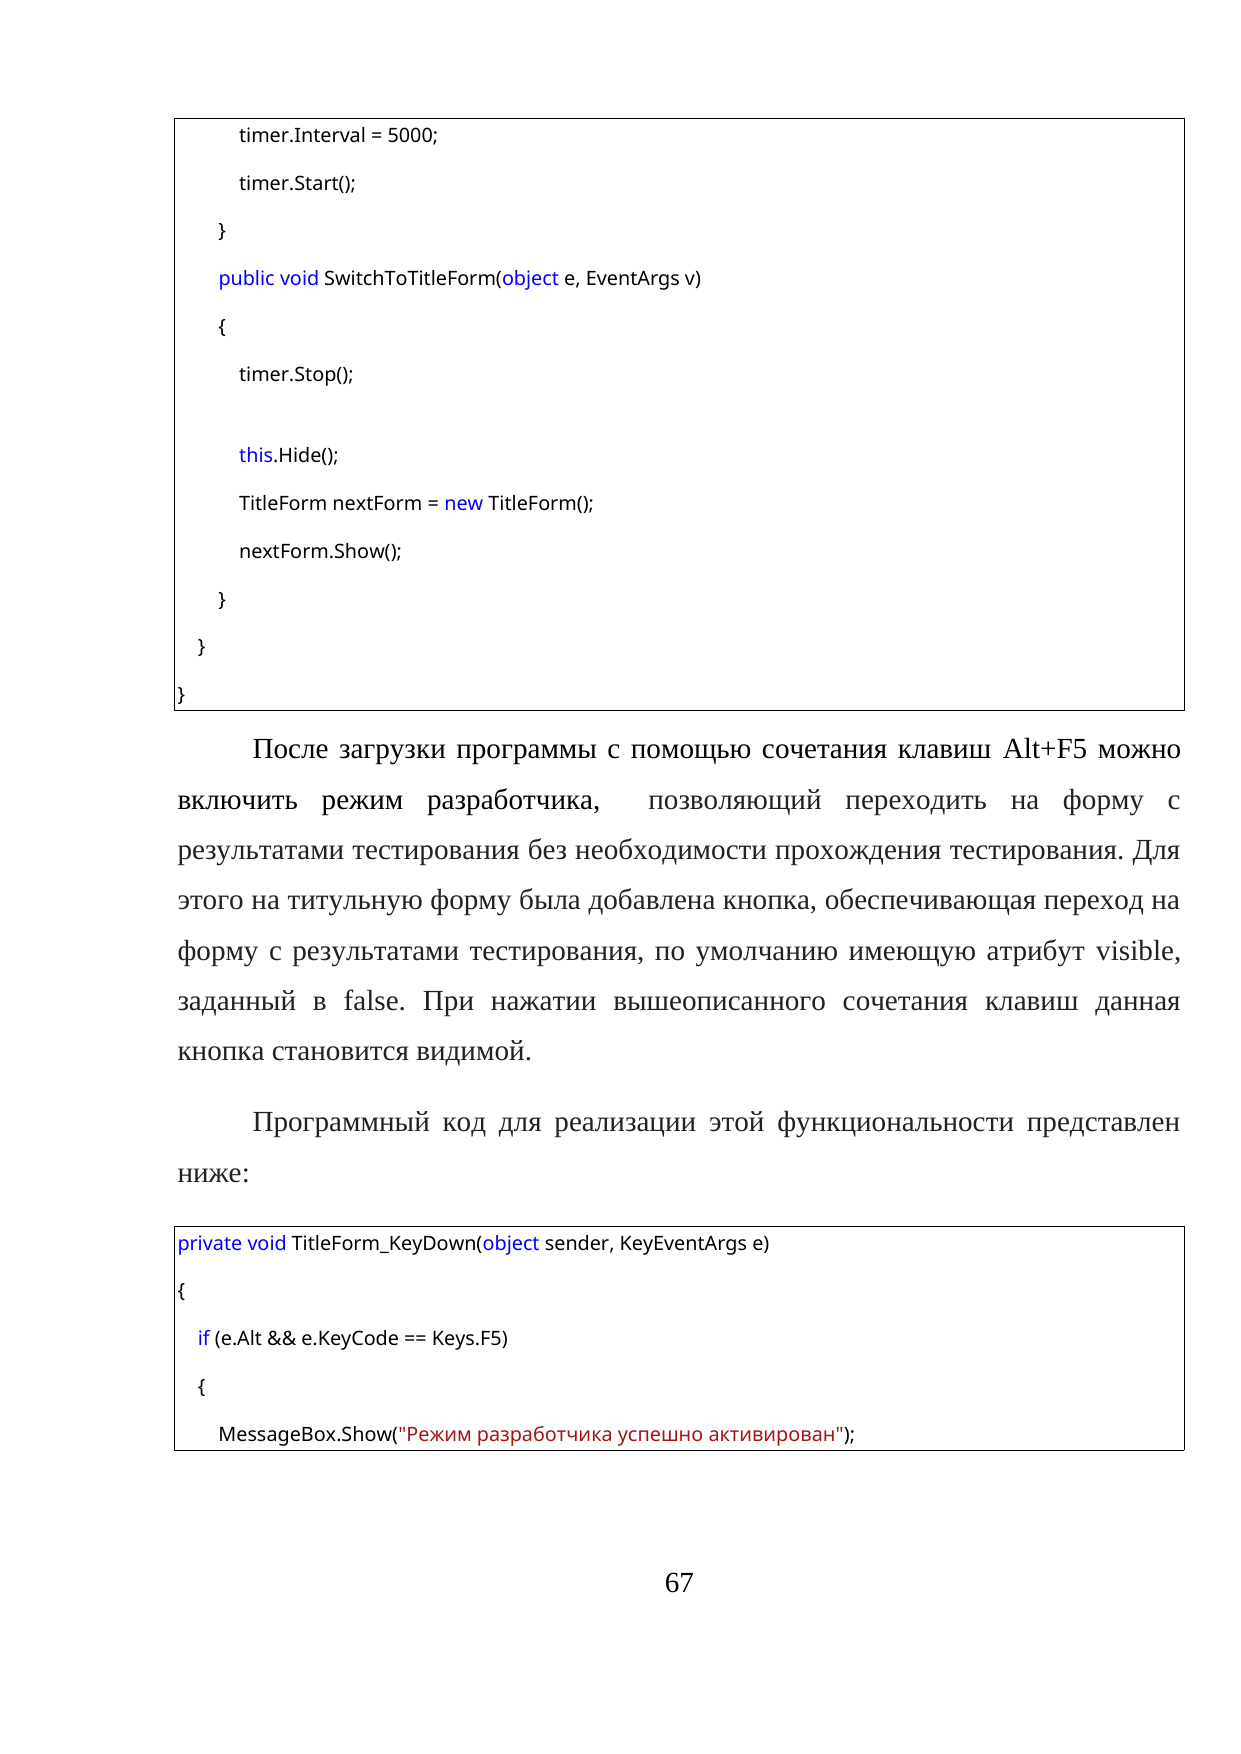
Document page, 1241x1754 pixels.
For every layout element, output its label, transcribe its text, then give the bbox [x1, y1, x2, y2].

text TitleForm nextForm = new TitleForm(); [175, 486, 1184, 516]
text Программный код для реализации этой функциональности представлен ниже: [177, 1104, 1181, 1188]
text timer.Start(); [175, 166, 1184, 196]
text MessageBox.Show("Режим разработчика успешно активирован"); [175, 1417, 1184, 1450]
text this.Hide(); [175, 438, 1184, 468]
text { [175, 1369, 1184, 1399]
text { [175, 309, 1184, 339]
text private void TitleForm_KeyDown(object sender, KeyEventArgs e) [175, 1227, 1184, 1256]
text } [175, 582, 1184, 612]
text } [175, 630, 1184, 660]
text timer.Stop(); [175, 357, 1184, 421]
text if (e.Alt && e.KeyCode == Keys.F5) [175, 1322, 1184, 1352]
text public void SwitchToTitleForm(object e, EventArgs v) [175, 262, 1184, 292]
text nextForm.Show(); [175, 534, 1184, 564]
text } [175, 678, 1184, 710]
text } [175, 214, 1184, 244]
text После загрузки программы с помощью сочетания клавиш Alt+F5 можно включить режим разработчика, позволяющий переходить на форму с результатами тестирования без необходимости прохождения тестирования. Для этого на титульную форму была добавлена кнопка, обеспечивающая переход на форму с результатами тестирования, по умолчанию имеющую атрибут visible, заданный в false. При нажатии вышеописанного сочетания клавиш данная кнопка становится видимой. [177, 731, 1181, 1067]
text timer.Interval = 5000; [175, 119, 1184, 148]
text { [175, 1274, 1184, 1304]
